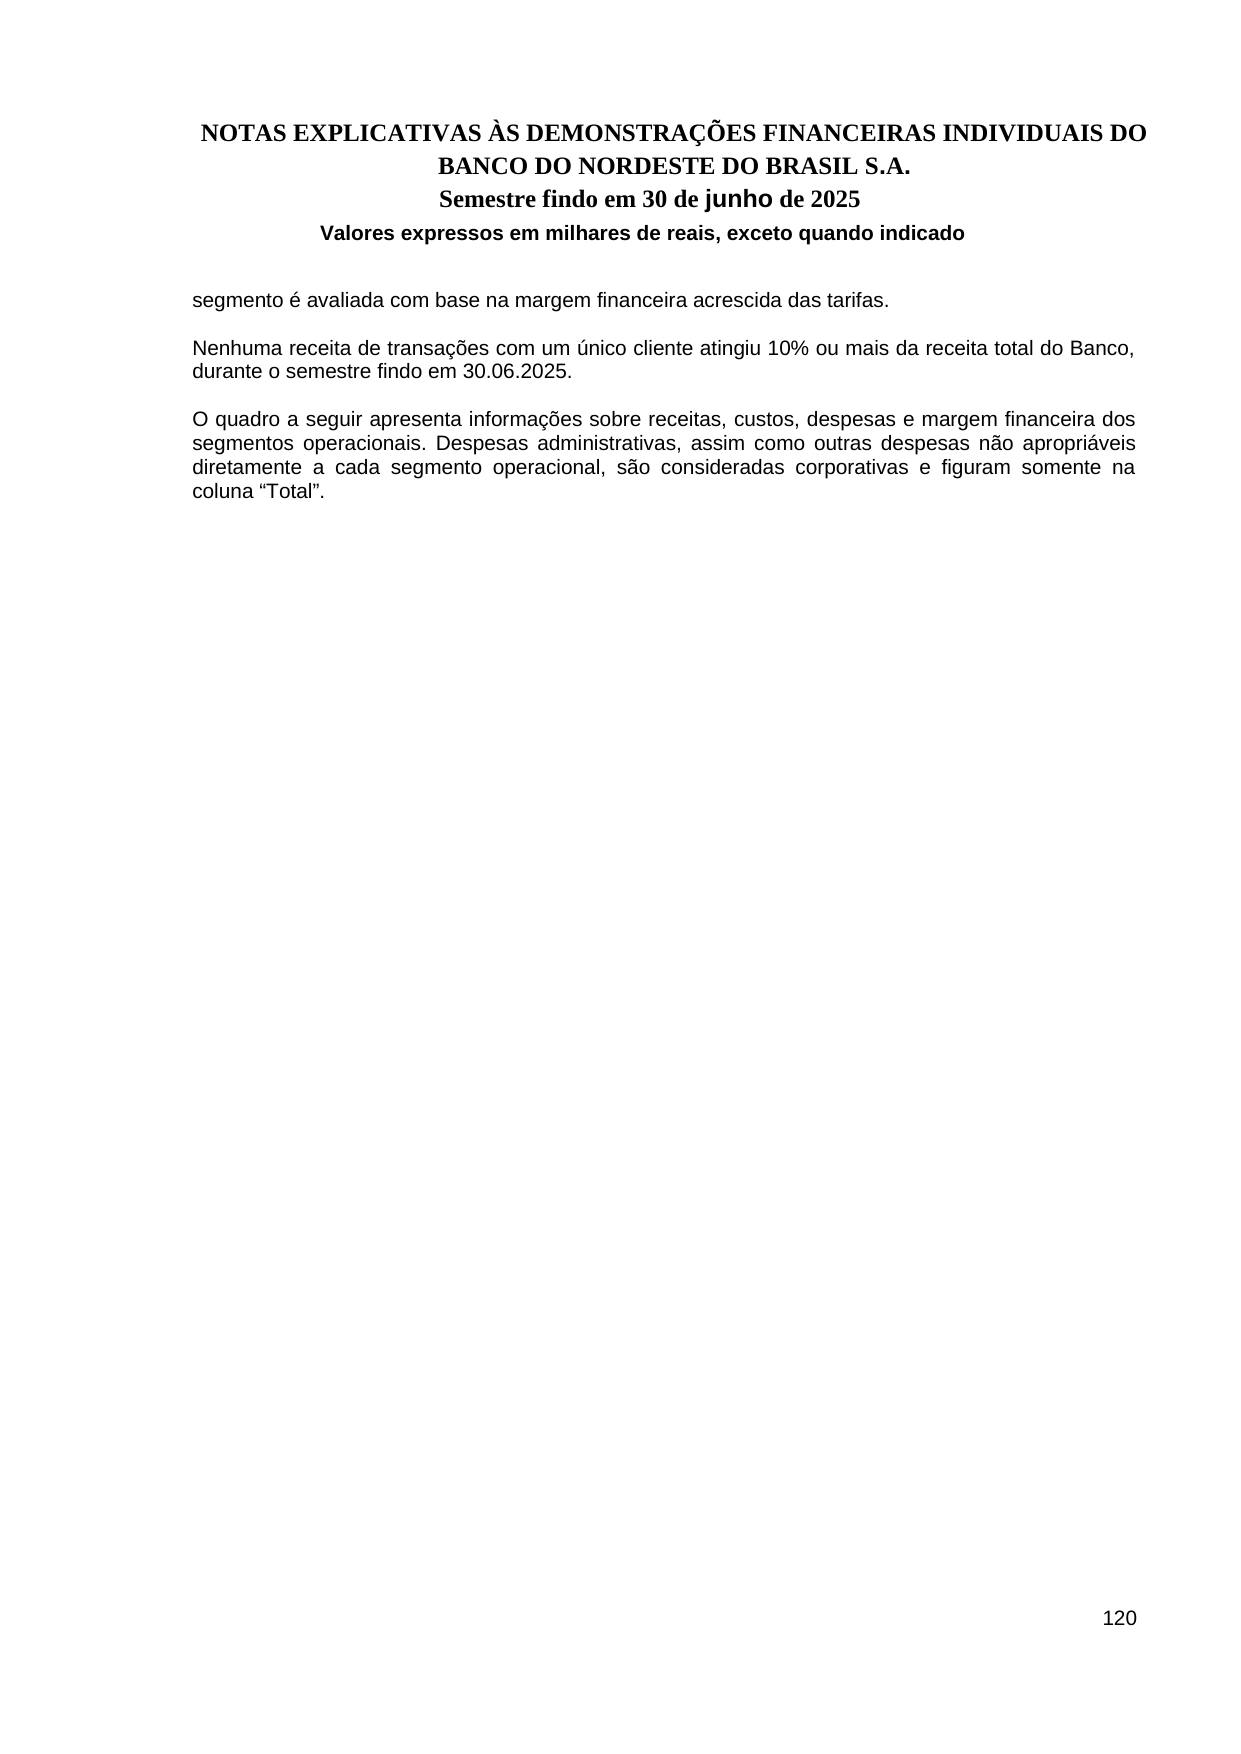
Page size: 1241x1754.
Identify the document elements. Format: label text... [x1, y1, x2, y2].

text Nenhuma receita de transações com um único cliente atingiu 10% ou mais da receita total do Banco, durante o semestre findo em 30.06.2025. [192, 335, 1137, 383]
text O quadro a seguir apresenta informações sobre receitas, custos, despesas e margem financeira dos segmentos operacionais. Despesas administrativas, assim como outras despesas não apropriáveis diretamente a cada segmento operacional, são consideradas corporativas e figuram somente na coluna “Total”. [192, 407, 1137, 503]
text segmento é avaliada com base na margem financeira acrescida das tarifas. [192, 287, 1137, 311]
